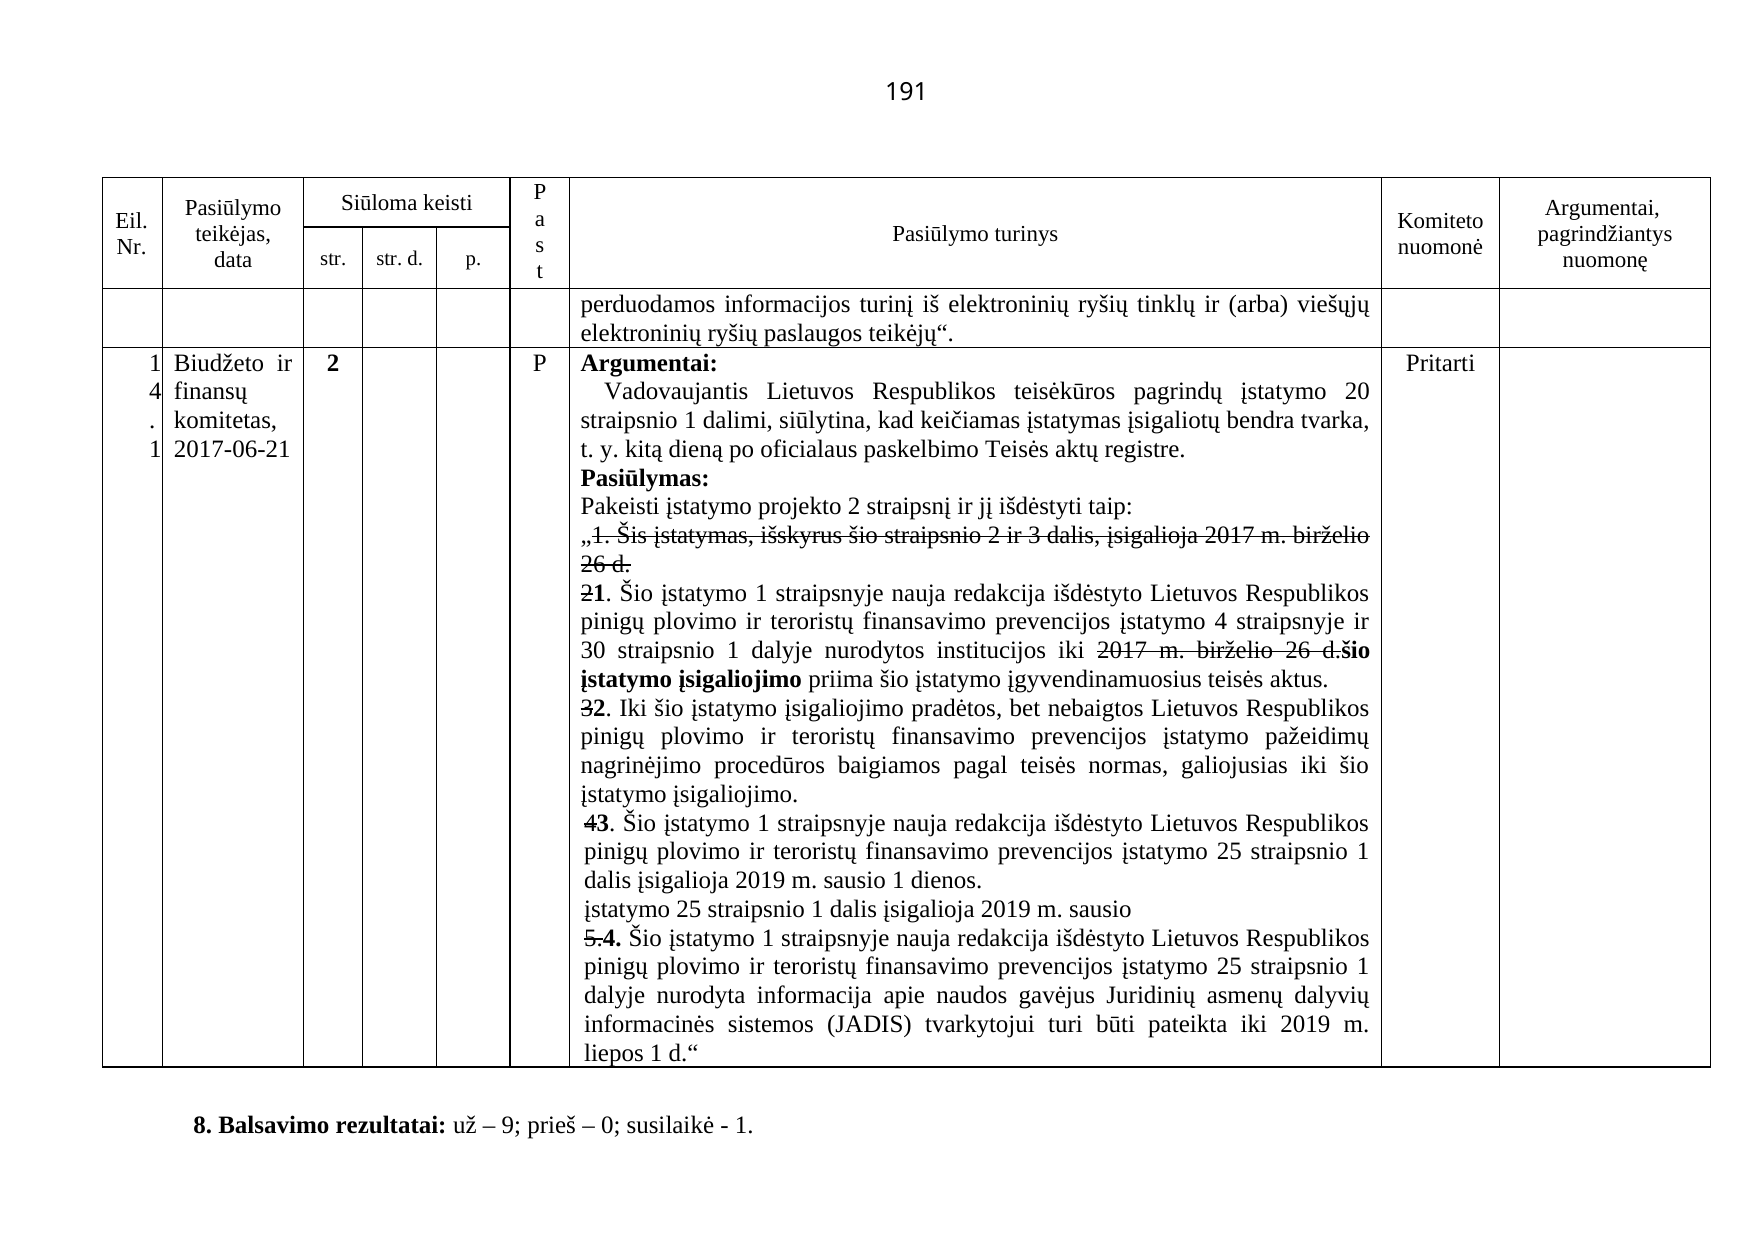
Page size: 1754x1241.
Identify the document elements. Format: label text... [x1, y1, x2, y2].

table_cell Pritarti [1382, 348, 1499, 1066]
table_cell str. [304, 228, 362, 288]
table_cell perduodamos informacijos turinį iš elektroninių ryšių tinklų ir (arba) viešųjų elektroninių ryšių paslaugos teikėjų“. [570, 289, 1381, 347]
table_cell [511, 289, 569, 347]
table_cell Biudžeto ir finansų komitetas, 2017-06-21 [163, 348, 303, 1066]
table_cell [363, 289, 436, 347]
table_cell p. [437, 228, 509, 288]
table_cell [437, 348, 509, 1066]
table_header Komiteto nuomonė [1382, 178, 1499, 288]
table_cell 2 [304, 348, 362, 1066]
table_header Pastabos [511, 178, 569, 288]
table_cell [1500, 348, 1710, 1066]
table_header Pasiūlymo teikėjas, data [163, 178, 303, 288]
table_header Siūloma keisti [304, 178, 509, 226]
table_cell P [511, 348, 569, 1066]
table_cell str. d. [363, 228, 436, 288]
table_cell [1382, 289, 1499, 347]
table_header Eil. Nr. [103, 178, 162, 288]
table_cell [163, 289, 303, 347]
table_cell [304, 289, 362, 347]
table_cell 12. [103, 289, 162, 347]
table_cell 13. [103, 348, 162, 1066]
table_cell Argumentai: Vadovaujantis Lietuvos Respublikos teisėkūros pagrindų įstatymo 20 straipsnio 1 dalimi, siūlytina, kad keičiamas įstatymas įsigaliotų bendra tvarka, t. y. kitą dieną po oficialaus paskelbimo Teisės aktų registre. Pasiūlymas: Pakeisti įstatymo projekto 2 straipsnį ir jį išdėstyti taip: „1. Šis įstatymas, išskyrus šio straipsnio 2 ir 3 dalis, įsigalioja 2017 m. birželio 26 d. 21. Šio įstatymo 1 straipsnyje nauja redakcija išdėstyto Lietuvos Respublikos pinigų plovimo ir teroristų finansavimo prevencijos įstatymo 4 straipsnyje ir 30 straipsnio 1 dalyje nurodytos institucijos iki 2017 m. birželio 26 d.šio įstatymo įsigaliojimo priima šio įstatymo įgyvendinamuosius teisės aktus. 32. Iki šio įstatymo įsigaliojimo pradėtos, bet nebaigtos Lietuvos Respublikos pinigų plovimo ir teroristų finansavimo prevencijos įstatymo pažeidimų nagrinėjimo procedūros baigiamos pagal teisės normas, galiojusias iki šio įstatymo įsigaliojimo. 43. Šio įstatymo 1 straipsnyje nauja redakcija išdėstyto Lietuvos Respublikos pinigų plovimo ir teroristų finansavimo prevencijos įstatymo 25 straipsnio 1 dalis įsigalioja 2019 m. sausio 1 dienos. įstatymo 25 straipsnio 1 dalis įsigalioja 2019 m. sausio 5.4. Šio įstatymo 1 straipsnyje nauja redakcija išdėstyto Lietuvos Respublikos pinigų plovimo ir teroristų finansavimo prevencijos įstatymo 25 straipsnio 1 dalyje nurodyta informacija apie naudos gavėjus Juridinių asmenų dalyvių informacinės sistemos (JADIS) tvarkytojui turi būti pateikta iki 2019 m. liepos 1 d.“ [570, 348, 1381, 1066]
table_cell [1500, 289, 1710, 347]
table_cell [437, 289, 509, 347]
table_cell [363, 348, 436, 1066]
table_header Argumentai, pagrindžiantys nuomonę [1500, 178, 1710, 288]
text 8. Balsavimo rezultatai: už – 9; prieš – 0; susilaikė - 1. [118, 1111, 1695, 1139]
table_header Pasiūlymo turinys [570, 178, 1381, 288]
